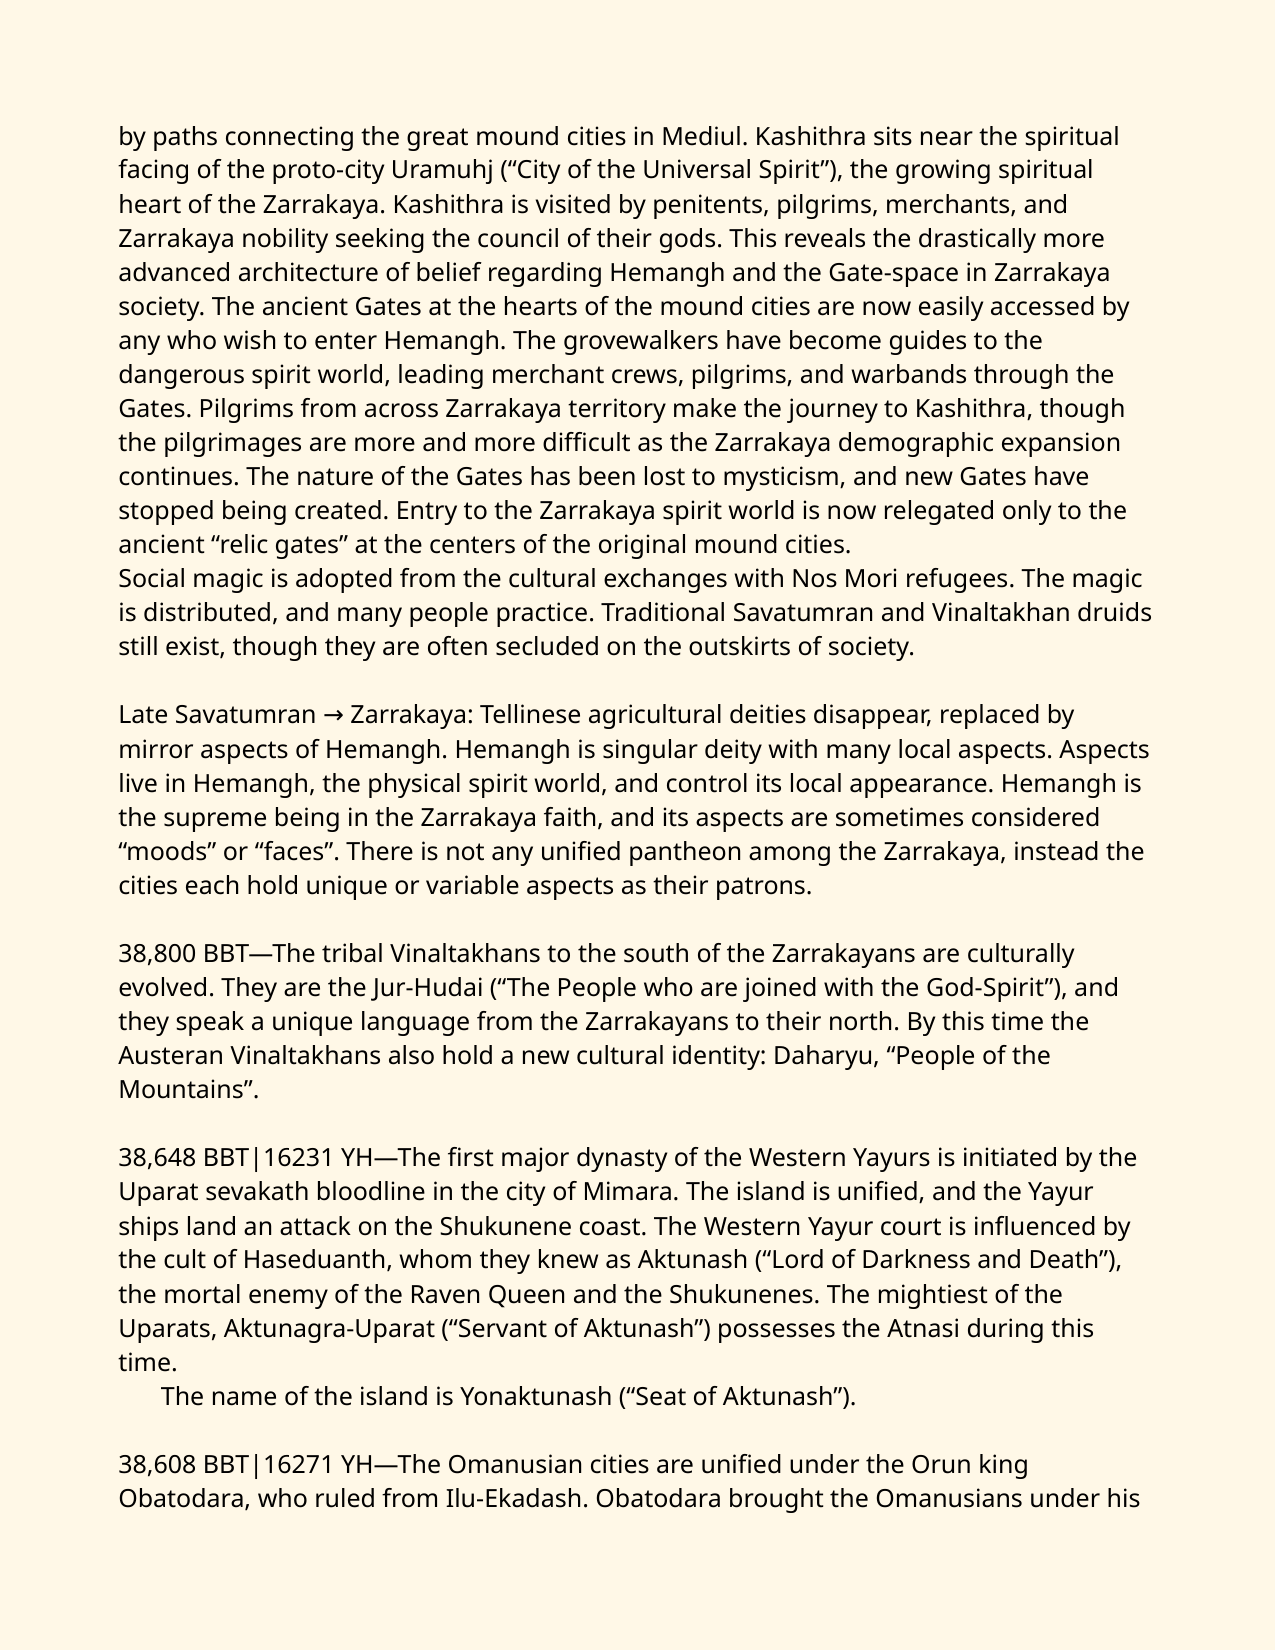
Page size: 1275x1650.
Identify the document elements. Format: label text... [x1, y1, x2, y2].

text Social magic is adopted from the cultural exchanges with Nos Mori refugees. The magic is distributed, and many people practice. Traditional Savatumran and Vinaltakhan druids still exist, though they are often secluded on the outskirts of society. [118, 561, 1157, 663]
text by paths connecting the great mound cities in Mediul. Kashithra sits near the spiritual facing of the proto-city Uramuhj (“City of the Universal Spirit”), the growing spiritual heart of the Zarrakaya. Kashithra is visited by penitents, pilgrims, merchants, and Zarrakaya nobility seeking the council of their gods. This reveals the drastically more advanced architecture of belief regarding Hemangh and the Gate-space in Zarrakaya society. The ancient Gates at the hearts of the mound cities are now easily accessed by any who wish to enter Hemangh. The grovewalkers have become guides to the dangerous spirit world, leading merchant crews, pilgrims, and warbands through the Gates. Pilgrims from across Zarrakaya territory make the journey to Kashithra, though the pilgrimages are more and more difficult as the Zarrakaya demographic expansion continues. The nature of the Gates has been lost to mysticism, and new Gates have stopped being created. Entry to the Zarrakaya spirit world is now relegated only to the ancient “relic gates” at the centers of the original mound cities. [118, 118, 1157, 561]
text 38,648 BBT|16231 YH—The first major dynasty of the Western Yayurs is initiated by the Uparat sevakath bloodline in the city of Mimara. The island is unified, and the Yayur ships land an attack on the Shukunene coast. The Western Yayur court is influenced by the cult of Haseduanth, whom they knew as Aktunash (“Lord of Darkness and Death”), the mortal enemy of the Raven Queen and the Shukunenes. The mightiest of the Uparats, Aktunagra-Uparat (“Servant of Aktunash”) possesses the Atnasi during this time. [118, 1140, 1157, 1378]
text 38,608 BBT|16271 YH—The Omanusian cities are unified under the Orun king Obatodara, who ruled from Ilu-Ekadash. Obatodara brought the Omanusians under his [118, 1447, 1157, 1515]
text Late Savatumran → Zarrakaya: Tellinese agricultural deities disappear, replaced by mirror aspects of Hemangh. Hemangh is singular deity with many local aspects. Aspects live in Hemangh, the physical spirit world, and control its local appearance. Hemangh is the supreme being in the Zarrakaya faith, and its aspects are sometimes considered “moods” or “faces”. There is not any unified pantheon among the Zarrakaya, instead the cities each hold unique or variable aspects as their patrons. [118, 697, 1157, 902]
text The name of the island is Yonaktunash (“Seat of Aktunash”). [118, 1378, 1157, 1412]
text 38,800 BBT—The tribal Vinaltakhans to the south of the Zarrakayans are culturally evolved. They are the Jur-Hudai (“The People who are joined with the God-Spirit”), and they speak a unique language from the Zarrakayans to their north. By this time the Austeran Vinaltakhans also hold a new cultural identity: Daharyu, “People of the Mountains”. [118, 936, 1157, 1106]
